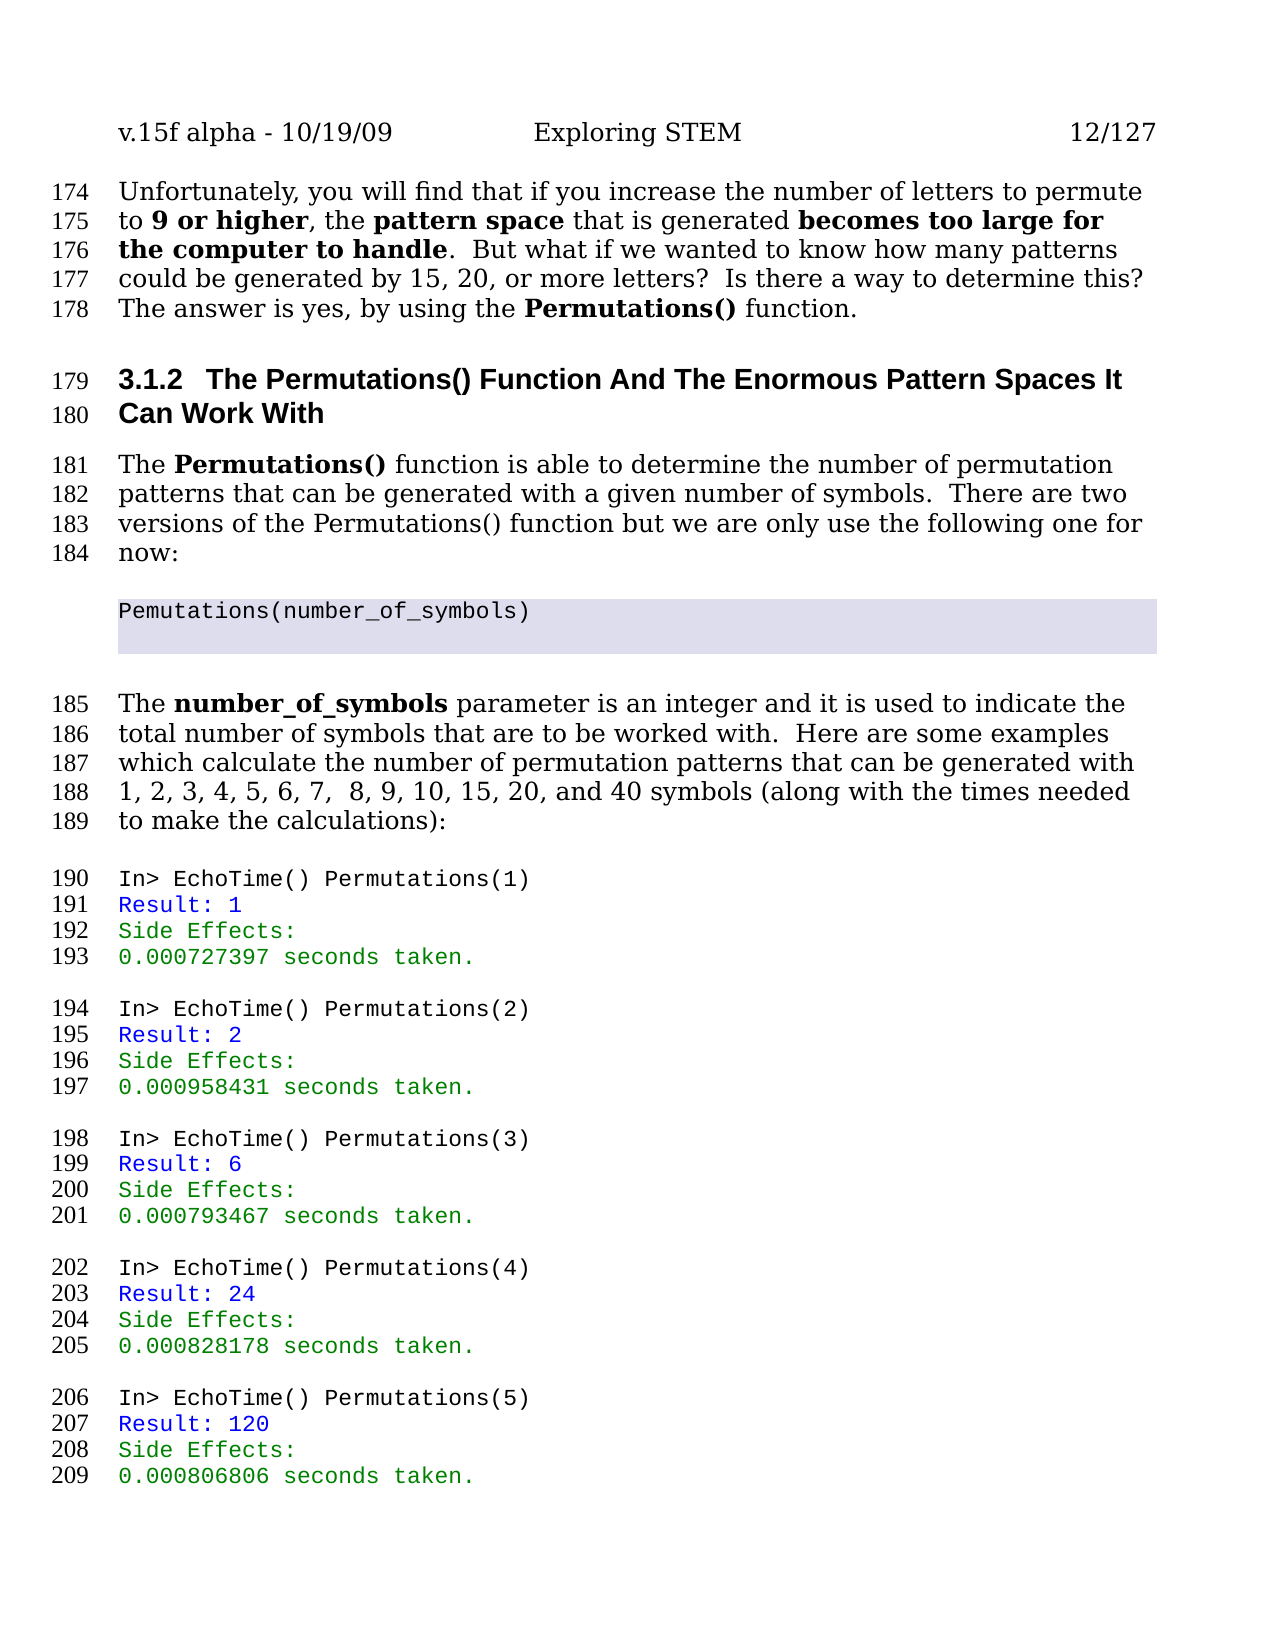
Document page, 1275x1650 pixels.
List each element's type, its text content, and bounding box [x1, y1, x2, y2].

text The Permutations() function is able to determine the number of permutation patterns that can be generated with a given number of symbols. There are two versions of the Permutations() function but we are only use the following one for now: [118, 450, 1157, 567]
table_header Pemutations(number_of_symbols) [118, 599, 1157, 654]
text Side Effects: [118, 1179, 1157, 1205]
text 0.000828178 seconds taken. [118, 1334, 1157, 1360]
text 0.000806806 seconds taken. [118, 1464, 1157, 1490]
text Side Effects: [118, 919, 1157, 945]
text Unfortunately, you will find that if you increase the number of letters to permute to 9 or higher, the pattern space that is generated becomes too large for the computer to handle. But what if we wanted to know how many patterns could be generated by 15, 20, or more letters? Is there a way to determine this? The answer is yes, by using the Permutations() function. [118, 177, 1157, 323]
text The number_of_symbols parameter is an integer and it is used to indicate the total number of symbols that are to be worked with. Here are some examples which calculate the number of permutation patterns that can be generated with 1, 2, 3, 4, 5, 6, 7, 8, 9, 10, 15, 20, and 40 symbols (along with the times needed to make the calculations): [118, 689, 1157, 836]
text 0.000727397 seconds taken. [118, 945, 1157, 971]
text Result: 2 [118, 1023, 1157, 1049]
subtitle The Permutations() Function And The Enormous Pattern Spaces It Can Work With [118, 362, 1157, 429]
text In> EchoTime() Permutations(5) [118, 1386, 1157, 1412]
text Result: 1 [118, 893, 1157, 919]
text In> EchoTime() Permutations(3) [118, 1127, 1157, 1153]
text In> EchoTime() Permutations(1) [118, 867, 1157, 893]
text Side Effects: [118, 1438, 1157, 1464]
text In> EchoTime() Permutations(2) [118, 997, 1157, 1023]
text 0.000793467 seconds taken. [118, 1205, 1157, 1231]
text Result: 6 [118, 1153, 1157, 1179]
text 0.000958431 seconds taken. [118, 1075, 1157, 1101]
text Result: 120 [118, 1412, 1157, 1438]
text In> EchoTime() Permutations(4) [118, 1257, 1157, 1282]
text Side Effects: [118, 1049, 1157, 1075]
text Side Effects: [118, 1308, 1157, 1334]
text Result: 24 [118, 1282, 1157, 1308]
